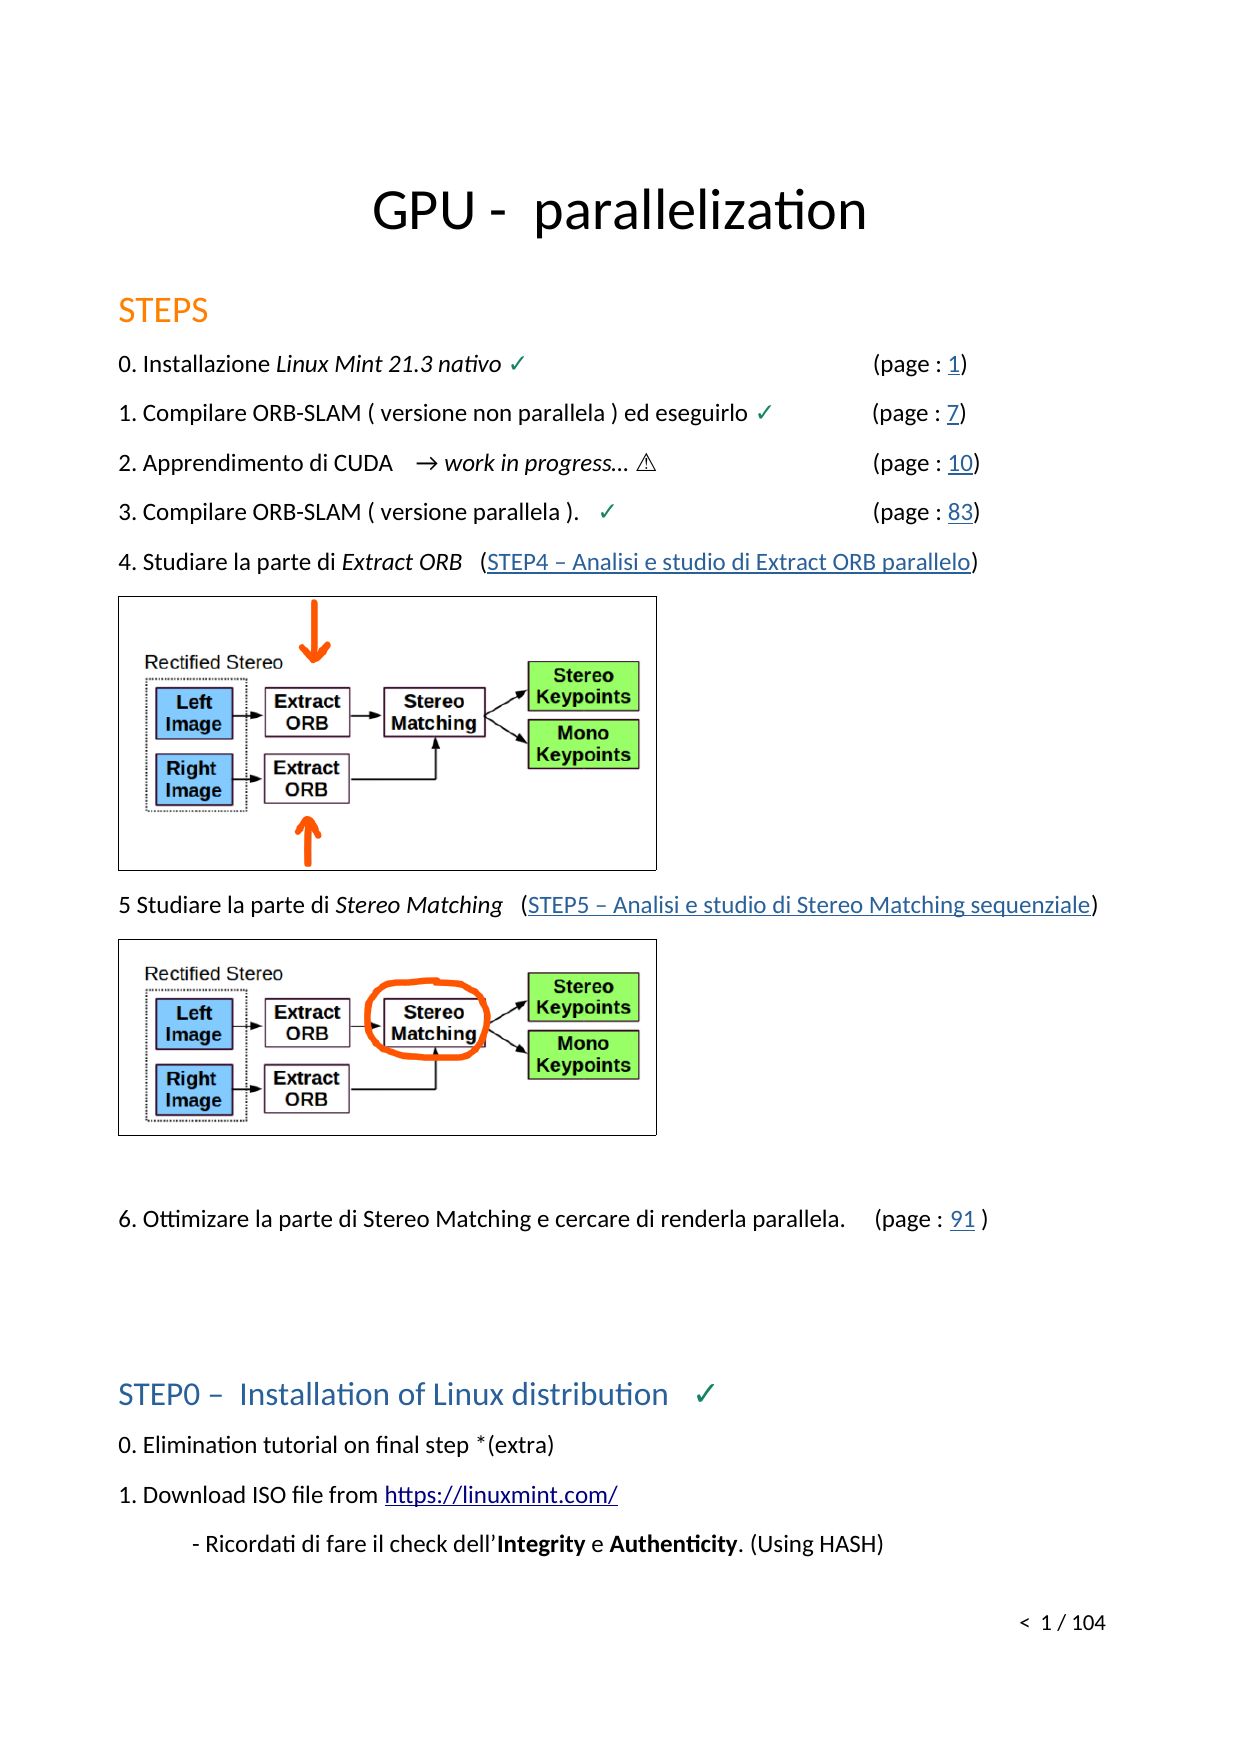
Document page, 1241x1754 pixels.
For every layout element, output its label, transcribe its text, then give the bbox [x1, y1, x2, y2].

picture [121, 598, 654, 867]
picture [121, 941, 654, 1132]
text 0. Installazione Linux Mint 21.3 nativo ✓ (page : 1) [118, 348, 1122, 378]
text - Ricordati di fare il check dell’Integrity e Authenticity. (Using HASH) [118, 1528, 1122, 1559]
text 6. Ottimizare la parte di Stereo Matching e cercare di renderla parallela. (page : 91 ) [118, 1203, 1122, 1234]
text 0. Elimination tutorial on final step *(extra) [118, 1429, 1122, 1460]
text 1. Compilare ORB-SLAM ( versione non parallela ) ed eseguirlo ✓ (page : 7) [118, 397, 1122, 428]
text 3. Compilare ORB-SLAM ( versione parallela ). ✓ (page : 83) [118, 496, 1122, 527]
text 5 Studiare la parte di Stereo Matching (STEP5 – Analisi e studio di Stereo Matching sequenziale) [118, 889, 1122, 919]
title GPU - parallelization [118, 173, 1122, 244]
text 1. Download ISO file from https://linuxmint.com/ [118, 1479, 1122, 1509]
text 2. Apprendimento di CUDA → work in progress… ⚠ (page : 10) [118, 447, 1122, 477]
subtitle STEP0 – Installation of Linux distribution ✓ [118, 1373, 1122, 1414]
text 4. Studiare la parte di Extract ORB (STEP4 – Analisi e studio di Extract ORB parallelo) [118, 546, 1122, 577]
subtitle STEPS [118, 286, 1122, 332]
